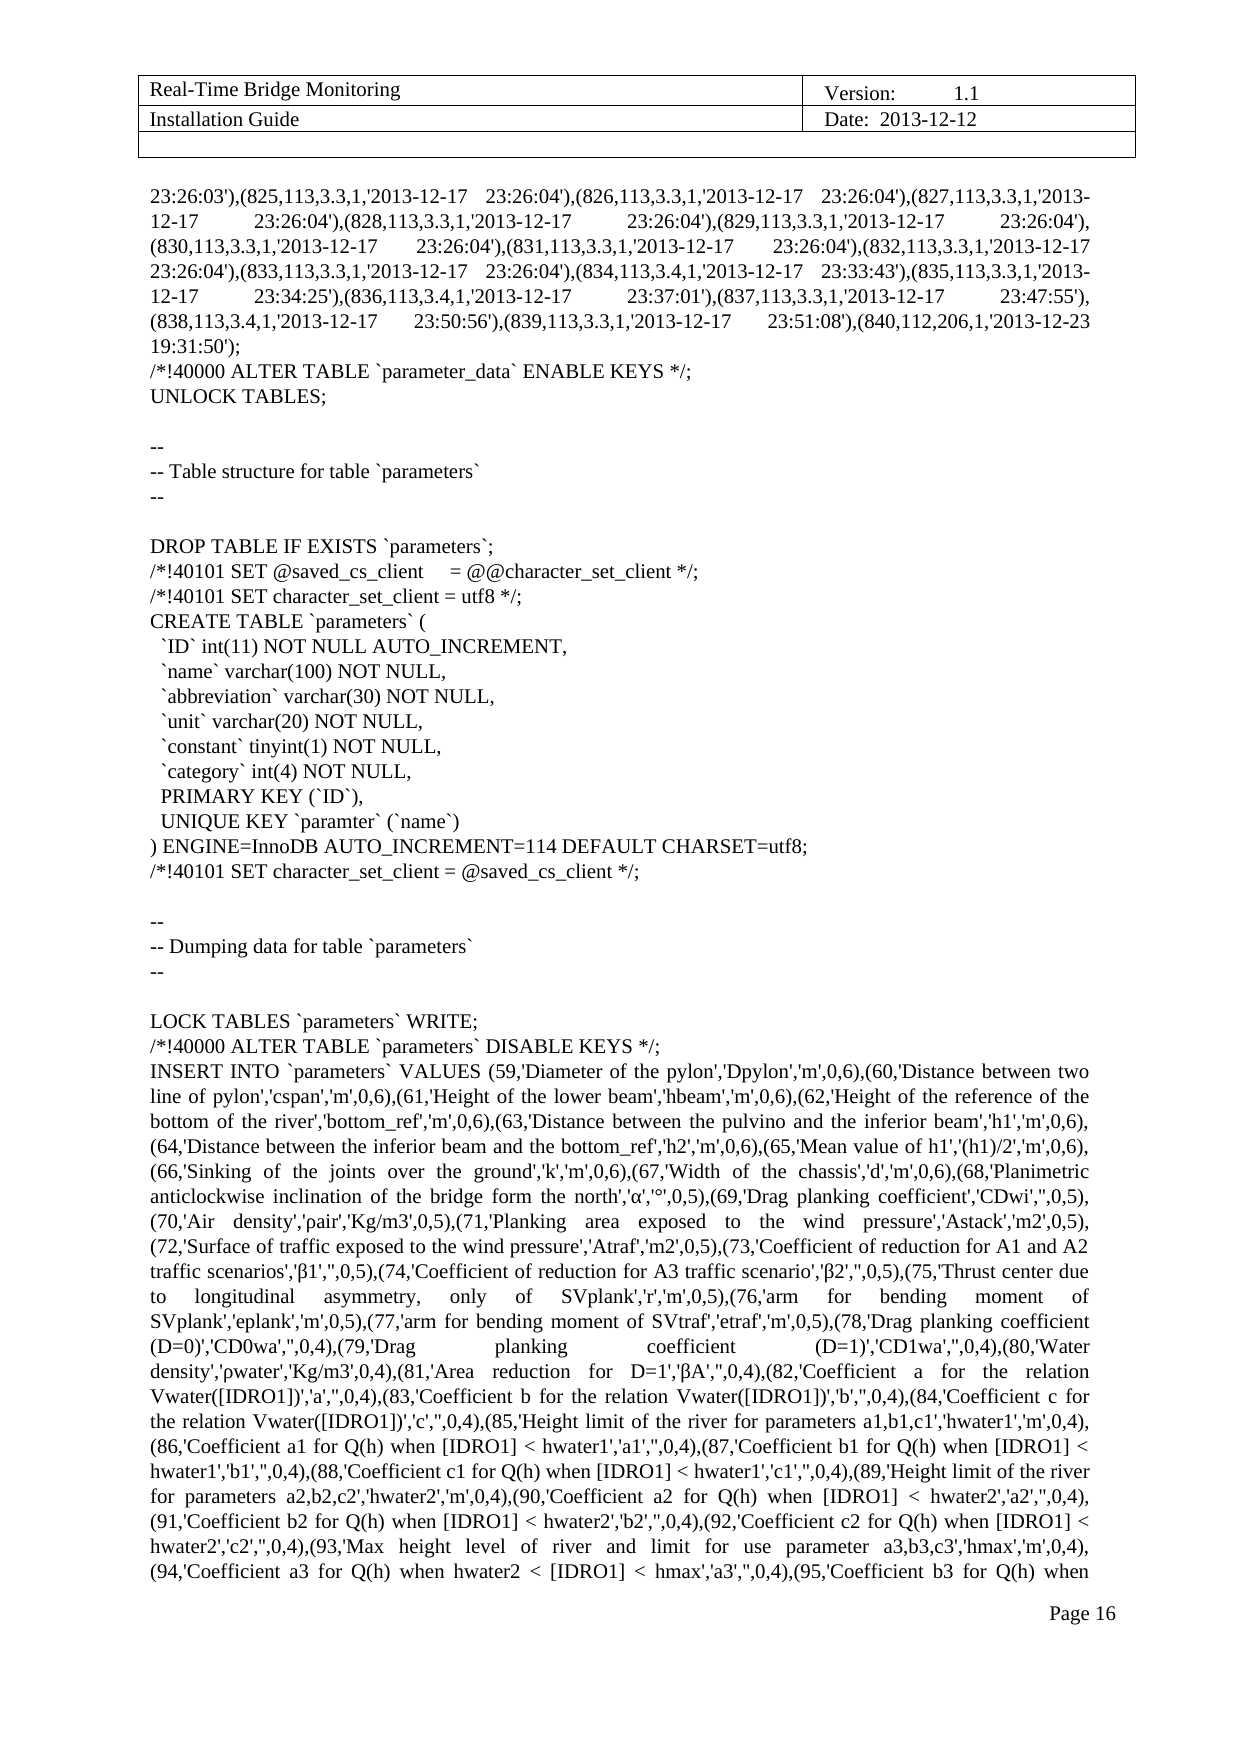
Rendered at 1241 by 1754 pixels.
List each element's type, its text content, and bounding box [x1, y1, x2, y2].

text ) ENGINE=InnoDB AUTO_INCREMENT=114 DEFAULT CHARSET=utf8; [150, 833, 1090, 858]
text UNIQUE KEY `paramter` (`name`) [150, 808, 1090, 833]
text -- [150, 958, 1090, 983]
text `name` varchar(100) NOT NULL, [150, 658, 1090, 683]
text INSERT INTO `parameters` VALUES (59,'Diameter of the pylon','Dpylon','m',0,6),(60,'Distance between two line of pylon','cspan','m',0,6),(61,'Height of the lower beam','hbeam','m',0,6),(62,'Height of the reference of the bottom of the river','bottom_ref','m',0,6),(63,'Distance between the pulvino and the inferior beam','h1','m',0,6),(64,'Distance between the inferior beam and the bottom_ref','h2','m',0,6),(65,'Mean value of h1','(h1)/2','m',0,6),(66,'Sinking of the joints over the ground','k','m',0,6),(67,'Width of the chassis','d','m',0,6),(68,'Planimetric anticlockwise inclination of the bridge form the north','α','°',0,5),(69,'Drag planking coefficient','CDwi','',0,5),(70,'Air density','ρair','Kg/m3',0,5),(71,'Planking area exposed to the wind pressure','Astack','m2',0,5),(72,'Surface of traffic exposed to the wind pressure','Atraf','m2',0,5),(73,'Coefficient of reduction for A1 and A2 traffic scenarios','β1','',0,5),(74,'Coefficient of reduction for A3 traffic scenario','β2','',0,5),(75,'Thrust center due to longitudinal asymmetry, only of SVplank','r','m',0,5),(76,'arm for bending moment of SVplank','eplank','m',0,5),(77,'arm for bending moment of SVtraf','etraf','m',0,5),(78,'Drag planking coefficient (D=0)','CD0wa','',0,4),(79,'Drag planking coefficient (D=1)','CD1wa','',0,4),(80,'Water density','ρwater','Kg/m3',0,4),(81,'Area reduction for D=1','βA','',0,4),(82,'Coefficient a for the relation Vwater([IDRO1])','a','',0,4),(83,'Coefficient b for the relation Vwater([IDRO1])','b','',0,4),(84,'Coefficient c for the relation Vwater([IDRO1])','c','',0,4),(85,'Height limit of the river for parameters a1,b1,c1','hwater1','m',0,4),(86,'Coefficient a1 for Q(h) when [IDRO1] < hwater1','a1','',0,4),(87,'Coefficient b1 for Q(h) when [IDRO1] < hwater1','b1','',0,4),(88,'Coefficient c1 for Q(h) when [IDRO1] < hwater1','c1','',0,4),(89,'Height limit of the river for parameters a2,b2,c2','hwater2','m',0,4),(90,'Coefficient a2 for Q(h) when [IDRO1] < hwater2','a2','',0,4),(91,'Coefficient b2 for Q(h) when [IDRO1] < hwater2','b2','',0,4),(92,'Coefficient c2 for Q(h) when [IDRO1] < hwater2','c2','',0,4),(93,'Max height level of river and limit for use parameter a3,b3,c3','hmax','m',0,4),(94,'Coefficient a3 for Q(h) when hwater2 < [IDRO1] < hmax','a3','',0,4),(95,'Coefficient b3 for Q(h) when [150, 1058, 1090, 1583]
text `ID` int(11) NOT NULL AUTO_INCREMENT, [150, 633, 1090, 658]
text UNLOCK TABLES; [150, 383, 1090, 408]
text CREATE TABLE `parameters` ( [150, 608, 1090, 633]
text /*!40000 ALTER TABLE `parameters` DISABLE KEYS */; [150, 1033, 1090, 1058]
text -- Table structure for table `parameters` [150, 458, 1090, 483]
text /*!40101 SET character_set_client = @saved_cs_client */; [150, 858, 1090, 883]
text /*!40101 SET character_set_client = utf8 */; [150, 583, 1090, 608]
text -- [150, 908, 1090, 933]
text `constant` tinyint(1) NOT NULL, [150, 733, 1090, 758]
text LOCK TABLES `parameters` WRITE; [150, 1008, 1090, 1033]
text DROP TABLE IF EXISTS `parameters`; [150, 533, 1090, 558]
text PRIMARY KEY (`ID`), [150, 783, 1090, 808]
text `unit` varchar(20) NOT NULL, [150, 708, 1090, 733]
text -- [150, 483, 1090, 508]
text -- Dumping data for table `parameters` [150, 933, 1090, 958]
text -- [150, 433, 1090, 458]
text /*!40000 ALTER TABLE `parameter_data` ENABLE KEYS */; [150, 358, 1090, 383]
text /*!40101 SET @saved_cs_client = @@character_set_client */; [150, 558, 1090, 583]
text `abbreviation` varchar(30) NOT NULL, [150, 683, 1090, 708]
text `category` int(4) NOT NULL, [150, 758, 1090, 783]
text 23:26:03'),(825,113,3.3,1,'2013-12-17 23:26:04'),(826,113,3.3,1,'2013-12-17 23:26:04'),(827,113,3.3,1,'2013-12-17 23:26:04'),(828,113,3.3,1,'2013-12-17 23:26:04'),(829,113,3.3,1,'2013-12-17 23:26:04'),(830,113,3.3,1,'2013-12-17 23:26:04'),(831,113,3.3,1,'2013-12-17 23:26:04'),(832,113,3.3,1,'2013-12-17 23:26:04'),(833,113,3.3,1,'2013-12-17 23:26:04'),(834,113,3.4,1,'2013-12-17 23:33:43'),(835,113,3.3,1,'2013-12-17 23:34:25'),(836,113,3.4,1,'2013-12-17 23:37:01'),(837,113,3.3,1,'2013-12-17 23:47:55'),(838,113,3.4,1,'2013-12-17 23:50:56'),(839,113,3.3,1,'2013-12-17 23:51:08'),(840,112,206,1,'2013-12-23 19:31:50'); [150, 183, 1090, 358]
